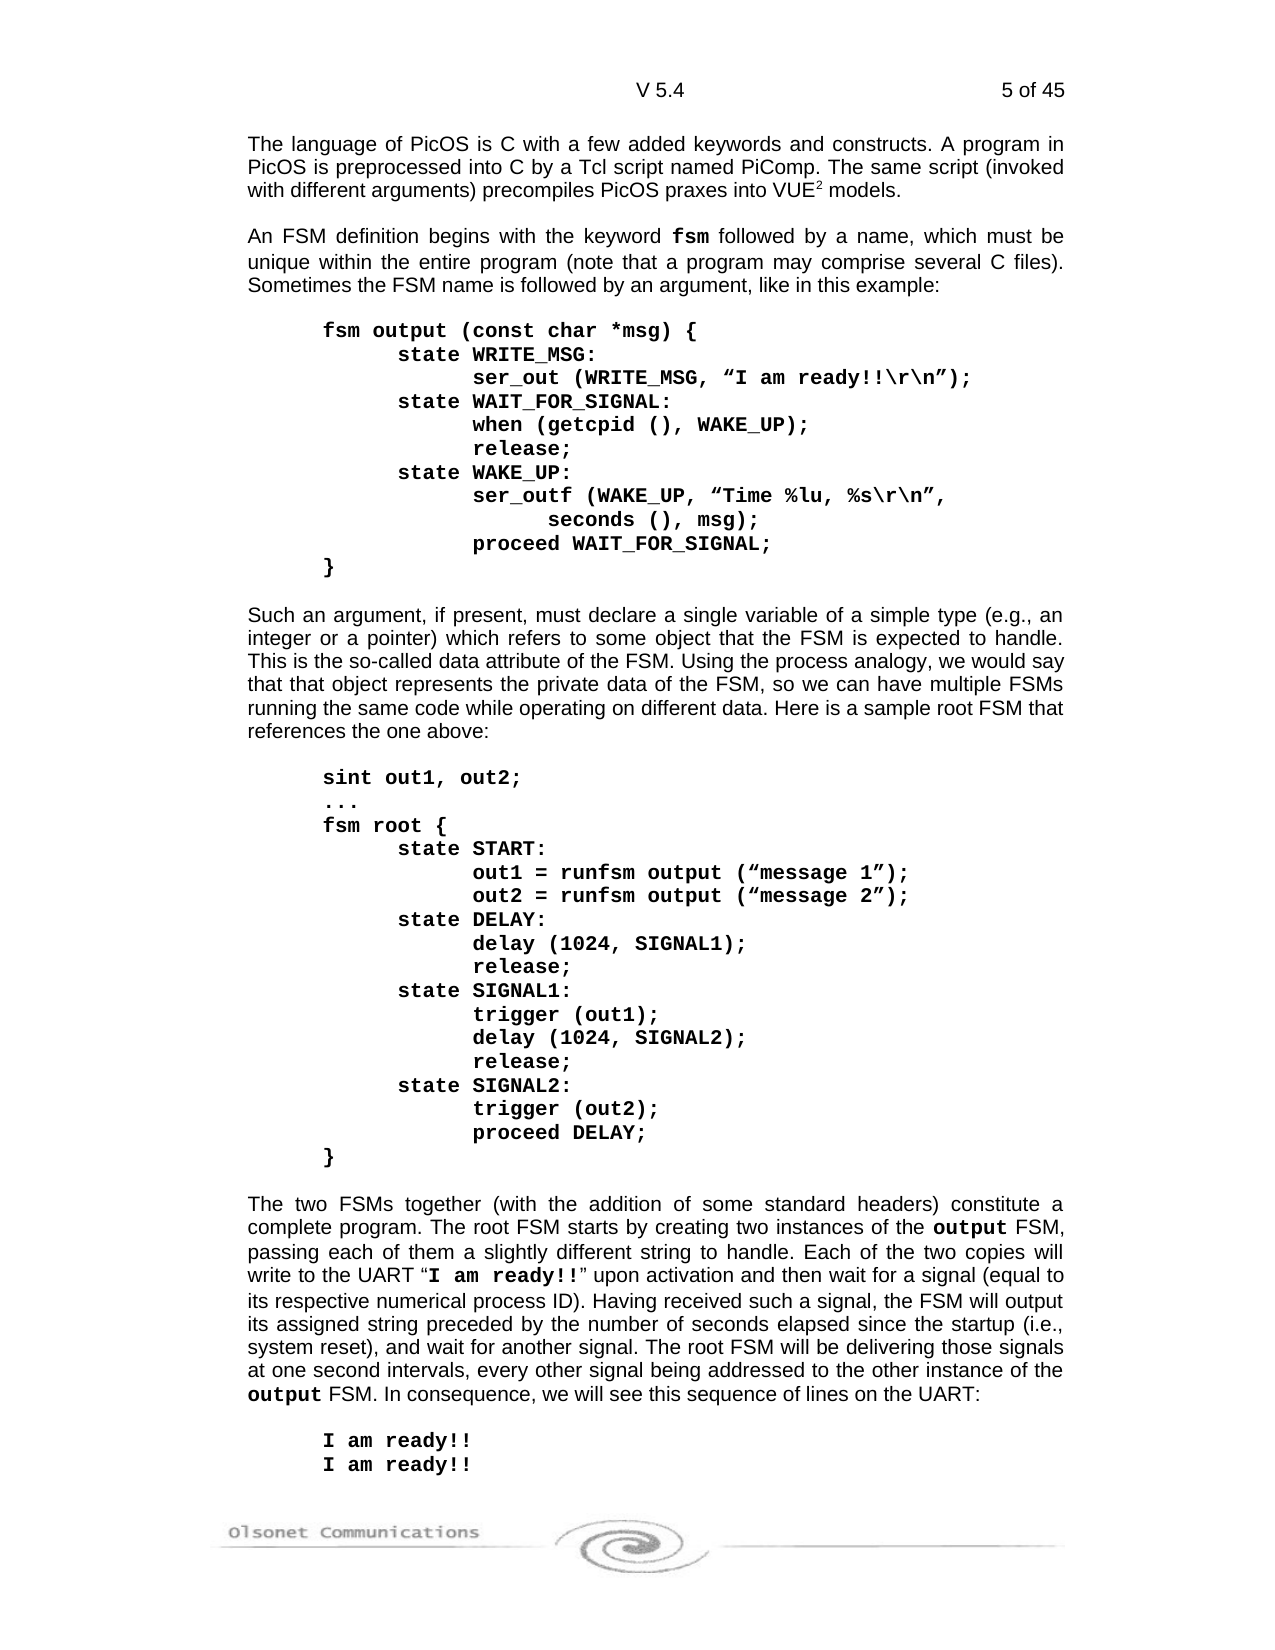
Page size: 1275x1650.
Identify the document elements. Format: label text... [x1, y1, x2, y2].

text release; [247, 438, 1065, 462]
text state SIGNAL2: [247, 1075, 1065, 1098]
text The language of PicOS is C with a few added keywords and constructs. A program in PicOS is preprocessed into C by a Tcl script named PiComp. The same script (invoked with different arguments) precompiles PicOS praxes into VUE2 models. [247, 132, 1065, 202]
text ser_outf (WAKE_UP, “Time %lu, %s\r\n”, [247, 485, 1065, 509]
text fsm root { [247, 814, 1065, 838]
text state WAKE_UP: [247, 462, 1065, 485]
text The two FSMs together (with the addition of some standard headers) constitute a complete program. The root FSM starts by creating two instances of the output FSM, passing each of them a slightly different string to handle. Each of the two copies will write to the UART “I am ready!!” upon activation and then wait for a signal (equal to its respective numerical process ID). Having received such a signal, the FSM will output its assigned string preceded by the number of seconds elapsed since the startup (i.e., system reset), and wait for another signal. The root FSM will be delivering those signals at one second intervals, every other signal being addressed to the other instance of the output FSM. In consequence, we will see this sequence of lines on the UART: [247, 1192, 1065, 1407]
text sint out1, out2; [247, 766, 1065, 791]
text state WAIT_FOR_SIGNAL: [247, 391, 1065, 414]
text state SIGNAL1: [247, 980, 1065, 1004]
text state DELAY: [247, 909, 1065, 933]
text release; [247, 956, 1065, 980]
text fsm output (const char *msg) { [247, 320, 1065, 343]
text trigger (out1); [247, 1004, 1065, 1027]
text state START: [247, 838, 1065, 862]
text ser_out (WRITE_MSG, “I am ready!!\r\n”); [247, 367, 1065, 391]
text out2 = runfsm output (“message 2”); [247, 886, 1065, 909]
text ... [247, 791, 1065, 814]
text } [247, 556, 1065, 580]
text delay (1024, SIGNAL2); [247, 1027, 1065, 1051]
text state WRITE_MSG: [247, 343, 1065, 367]
picture [210, 1504, 1065, 1596]
text when (getcpid (), WAKE_UP); [247, 414, 1065, 438]
text An FSM definition begins with the keyword fsm followed by a name, which must be unique within the entire program (note that a program may comprise several C files). Sometimes the FSM name is followed by an argument, like in this example: [247, 225, 1065, 297]
text release; [247, 1051, 1065, 1075]
text I am ready!! [247, 1430, 1065, 1454]
text proceed WAIT_FOR_SIGNAL; [247, 533, 1065, 556]
text trigger (out2); [247, 1098, 1065, 1122]
text I am ready!! [247, 1454, 1065, 1478]
text seconds (), msg); [247, 509, 1065, 533]
text proceed DELAY; [247, 1122, 1065, 1146]
text out1 = runfsm output (“message 1”); [247, 862, 1065, 886]
text delay (1024, SIGNAL1); [247, 933, 1065, 956]
text } [247, 1146, 1065, 1169]
text Such an argument, if present, must declare a single variable of a simple type (e.g., an integer or a pointer) which refers to some object that the FSM is expected to handle. This is the so-called data attribute of the FSM. Using the process analogy, we would say that that object represents the private data of the FSM, so we can have multiple FSMs running the same code while operating on different data. Here is a sample root FSM that references the one above: [247, 603, 1065, 743]
